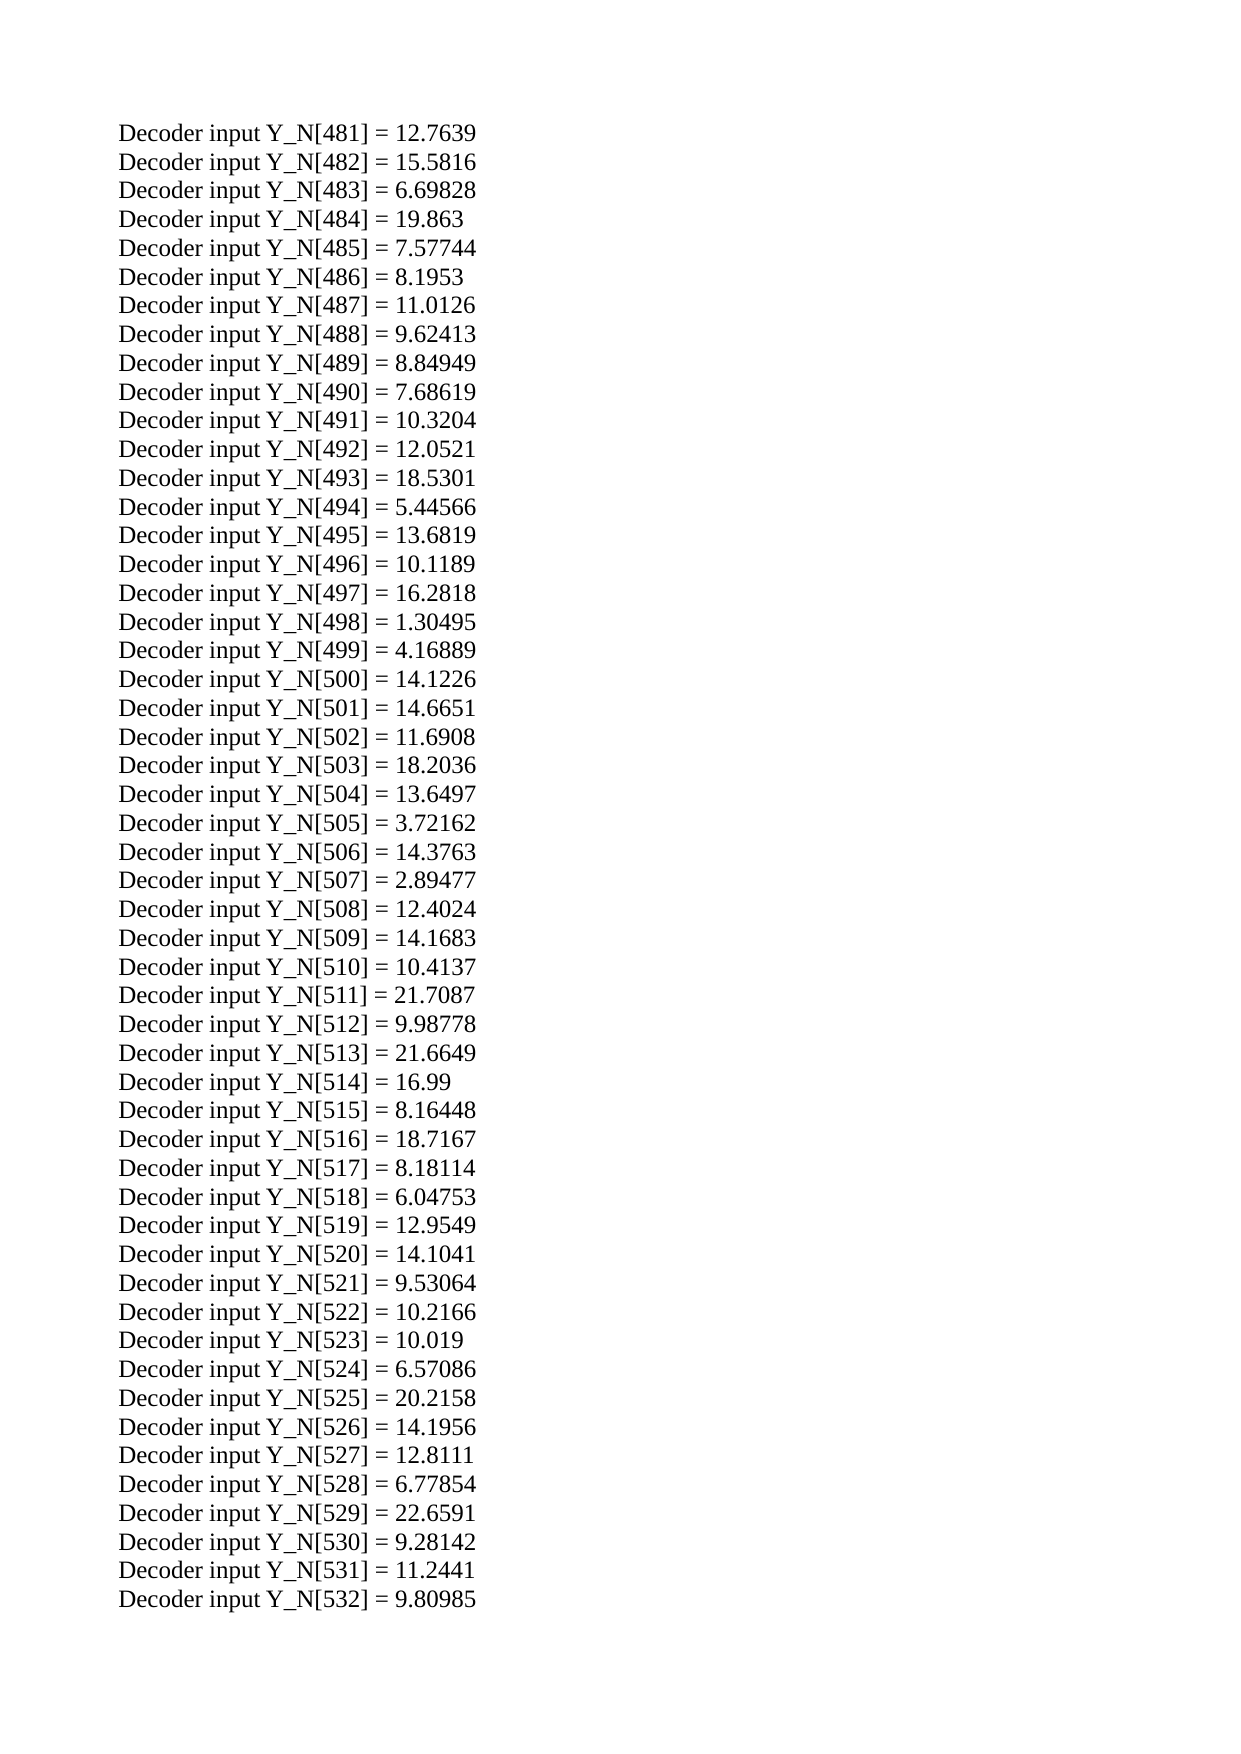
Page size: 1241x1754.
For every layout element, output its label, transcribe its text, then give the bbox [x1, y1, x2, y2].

text Decoder input Y_N[499] = 4.16889 [118, 636, 1122, 664]
text Decoder input Y_N[483] = 6.69828 [118, 176, 1122, 204]
text Decoder input Y_N[504] = 13.6497 [118, 779, 1122, 808]
text Decoder input Y_N[515] = 8.16448 [118, 1096, 1122, 1124]
text Decoder input Y_N[516] = 18.7167 [118, 1124, 1122, 1153]
text Decoder input Y_N[496] = 10.1189 [118, 549, 1122, 578]
text Decoder input Y_N[488] = 9.62413 [118, 319, 1122, 348]
text Decoder input Y_N[510] = 10.4137 [118, 952, 1122, 981]
text Decoder input Y_N[495] = 13.6819 [118, 521, 1122, 549]
text Decoder input Y_N[497] = 16.2818 [118, 578, 1122, 607]
text Decoder input Y_N[523] = 10.019 [118, 1326, 1122, 1354]
text Decoder input Y_N[518] = 6.04753 [118, 1182, 1122, 1211]
text Decoder input Y_N[492] = 12.0521 [118, 434, 1122, 463]
text Decoder input Y_N[505] = 3.72162 [118, 808, 1122, 837]
text Decoder input Y_N[525] = 20.2158 [118, 1383, 1122, 1412]
text Decoder input Y_N[522] = 10.2166 [118, 1297, 1122, 1326]
text Decoder input Y_N[484] = 19.863 [118, 204, 1122, 233]
text Decoder input Y_N[512] = 9.98778 [118, 1009, 1122, 1038]
text Decoder input Y_N[481] = 12.7639 [118, 118, 1122, 147]
text Decoder input Y_N[530] = 9.28142 [118, 1527, 1122, 1556]
text Decoder input Y_N[489] = 8.84949 [118, 348, 1122, 377]
text Decoder input Y_N[529] = 22.6591 [118, 1498, 1122, 1527]
text Decoder input Y_N[507] = 2.89477 [118, 866, 1122, 894]
text Decoder input Y_N[517] = 8.18114 [118, 1153, 1122, 1182]
text Decoder input Y_N[490] = 7.68619 [118, 377, 1122, 406]
text Decoder input Y_N[521] = 9.53064 [118, 1268, 1122, 1297]
text Decoder input Y_N[519] = 12.9549 [118, 1211, 1122, 1239]
text Decoder input Y_N[524] = 6.57086 [118, 1354, 1122, 1383]
text Decoder input Y_N[532] = 9.80985 [118, 1584, 1122, 1613]
text Decoder input Y_N[494] = 5.44566 [118, 492, 1122, 521]
text Decoder input Y_N[520] = 14.1041 [118, 1239, 1122, 1268]
text Decoder input Y_N[526] = 14.1956 [118, 1412, 1122, 1441]
text Decoder input Y_N[485] = 7.57744 [118, 233, 1122, 262]
text Decoder input Y_N[513] = 21.6649 [118, 1038, 1122, 1067]
text Decoder input Y_N[503] = 18.2036 [118, 751, 1122, 779]
text Decoder input Y_N[493] = 18.5301 [118, 463, 1122, 492]
text Decoder input Y_N[498] = 1.30495 [118, 607, 1122, 636]
text Decoder input Y_N[509] = 14.1683 [118, 923, 1122, 952]
text Decoder input Y_N[514] = 16.99 [118, 1067, 1122, 1096]
text Decoder input Y_N[531] = 11.2441 [118, 1556, 1122, 1584]
text Decoder input Y_N[491] = 10.3204 [118, 406, 1122, 434]
text Decoder input Y_N[511] = 21.7087 [118, 981, 1122, 1009]
text Decoder input Y_N[487] = 11.0126 [118, 291, 1122, 319]
text Decoder input Y_N[501] = 14.6651 [118, 693, 1122, 722]
text Decoder input Y_N[502] = 11.6908 [118, 722, 1122, 751]
text Decoder input Y_N[500] = 14.1226 [118, 664, 1122, 693]
text Decoder input Y_N[527] = 12.8111 [118, 1441, 1122, 1469]
text Decoder input Y_N[508] = 12.4024 [118, 894, 1122, 923]
text Decoder input Y_N[482] = 15.5816 [118, 147, 1122, 176]
text Decoder input Y_N[506] = 14.3763 [118, 837, 1122, 866]
text Decoder input Y_N[486] = 8.1953 [118, 262, 1122, 291]
text Decoder input Y_N[528] = 6.77854 [118, 1469, 1122, 1498]
